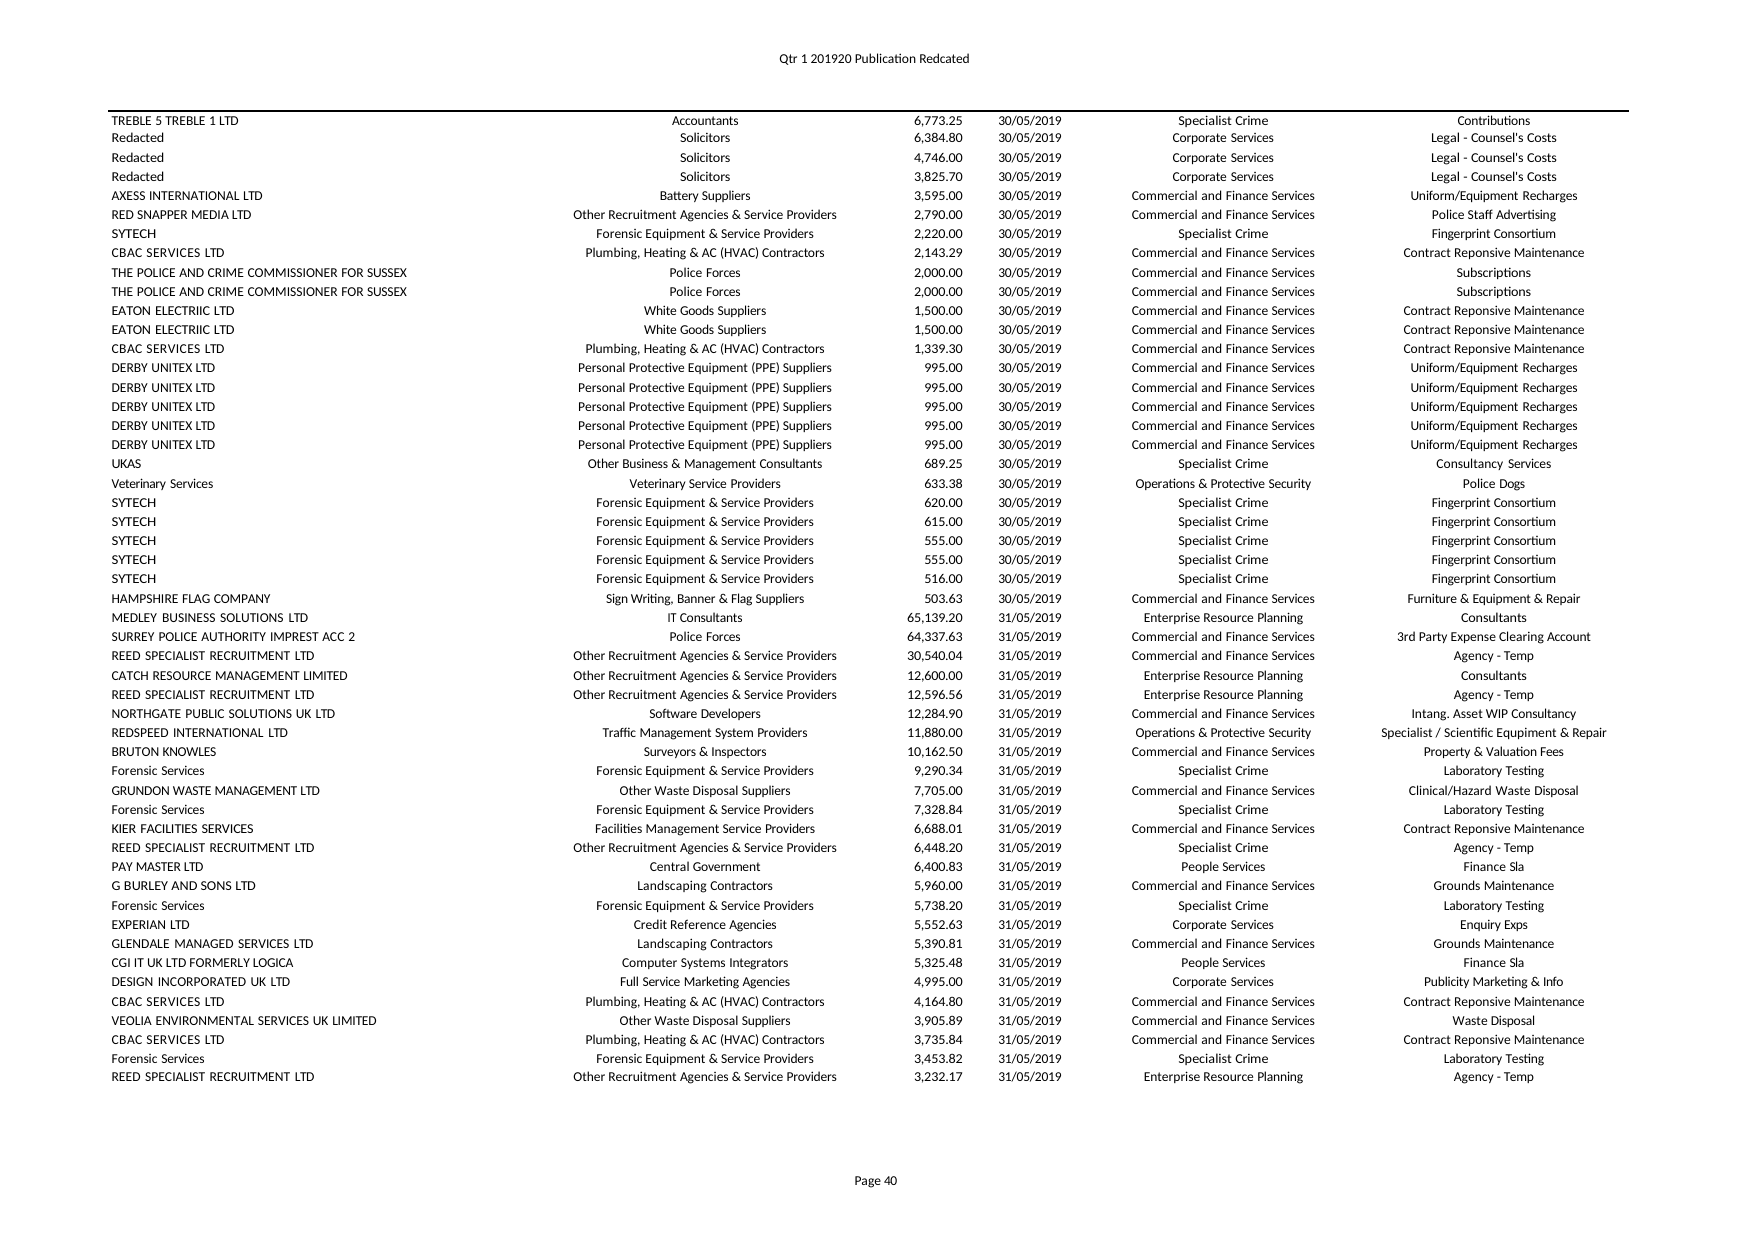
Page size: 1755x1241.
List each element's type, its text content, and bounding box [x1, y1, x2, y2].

table_cell SYTECH [108, 513, 547, 532]
table_cell Solicitors [548, 168, 860, 187]
table_cell 689.25 [860, 455, 969, 474]
table_cell Corporate Services [1088, 148, 1359, 167]
table_cell Commercial and Finance Services [1088, 359, 1359, 378]
table_cell DERBY UNITEX LTD [108, 378, 547, 397]
table_cell 30/05/2019 [969, 302, 1088, 321]
table_cell Commercial and Finance Services [1088, 321, 1359, 340]
table_cell Personal Protective Equipment (PPE) Suppliers [548, 417, 860, 436]
table_cell Legal - Counsel's Costs [1359, 168, 1629, 187]
table_cell 9,290.34 [860, 762, 969, 781]
table_cell 30/05/2019 [969, 398, 1088, 417]
table_cell Contract Reponsive Maintenance [1359, 321, 1629, 340]
table_cell Specialist Crime [1088, 551, 1359, 570]
table_cell 995.00 [860, 359, 969, 378]
table_cell Agency - Temp [1359, 647, 1629, 666]
table_cell 3rd Party Expense Clearing Account [1359, 628, 1629, 647]
table_cell Laboratory Testing [1359, 800, 1629, 819]
table_cell 4,746.00 [860, 148, 969, 167]
table_cell Consultancy Services [1359, 455, 1629, 474]
table_cell Laboratory Testing [1359, 1050, 1629, 1069]
table_cell SYTECH [108, 494, 547, 513]
table_cell Redacted [108, 129, 547, 148]
table_cell 633.38 [860, 474, 969, 493]
table_cell 30/05/2019 [969, 321, 1088, 340]
table_cell Credit Reference Agencies [548, 915, 860, 934]
table_cell 7,705.00 [860, 781, 969, 800]
table_cell Traffic Management System Providers [548, 724, 860, 743]
table_cell Surveyors & Inspectors [548, 743, 860, 762]
table_cell Contract Reponsive Maintenance [1359, 302, 1629, 321]
table_cell Forensic Services [108, 896, 547, 915]
table_cell REED SPECIALIST RECRUITMENT LTD [108, 685, 547, 704]
table_cell 12,600.00 [860, 666, 969, 685]
table_cell Legal - Counsel's Costs [1359, 129, 1629, 148]
table_cell 31/05/2019 [969, 1050, 1088, 1069]
table_cell Subscriptions [1359, 263, 1629, 282]
table_cell THE POLICE AND CRIME COMMISSIONER FOR SUSSEX [108, 283, 547, 302]
table_cell Forensic Equipment & Service Providers [548, 570, 860, 589]
table_cell Specialist Crime [1088, 455, 1359, 474]
table_cell 31/05/2019 [969, 1011, 1088, 1031]
table_cell 2,000.00 [860, 283, 969, 302]
table_cell Police Dogs [1359, 474, 1629, 493]
table_cell 31/05/2019 [969, 1031, 1088, 1050]
table_cell Plumbing, Heating & AC (HVAC) Contractors [548, 244, 860, 263]
table_cell 3,453.82 [860, 1050, 969, 1069]
table_cell Other Waste Disposal Suppliers [548, 1011, 860, 1031]
table_cell Intang. Asset WIP Consultancy [1359, 705, 1629, 724]
table_cell Commercial and Finance Services [1088, 398, 1359, 417]
table_cell Other Recruitment Agencies & Service Providers [548, 685, 860, 704]
table_cell Specialist Crime [1088, 800, 1359, 819]
table_cell 5,960.00 [860, 877, 969, 896]
table_cell Uniform/Equipment Recharges [1359, 378, 1629, 397]
table_cell Software Developers [548, 705, 860, 724]
table_cell Commercial and Finance Services [1088, 378, 1359, 397]
table_cell 5,390.81 [860, 935, 969, 954]
table_cell 30/05/2019 [969, 244, 1088, 263]
table_cell TREBLE 5 TREBLE 1 LTD [108, 112, 547, 129]
table_cell Redacted [108, 168, 547, 187]
table_cell 4,995.00 [860, 973, 969, 992]
table_cell Central Government [548, 858, 860, 877]
table_cell 555.00 [860, 532, 969, 551]
table_cell REDSPEED INTERNATIONAL LTD [108, 724, 547, 743]
table_cell Commercial and Finance Services [1088, 935, 1359, 954]
table_cell Police Staff Advertising [1359, 206, 1629, 225]
table_cell NORTHGATE PUBLIC SOLUTIONS UK LTD [108, 705, 547, 724]
table_cell Property & Valuation Fees [1359, 743, 1629, 762]
table_cell 30/05/2019 [969, 570, 1088, 589]
table_cell Corporate Services [1088, 129, 1359, 148]
table_cell 31/05/2019 [969, 896, 1088, 915]
table_cell Uniform/Equipment Recharges [1359, 398, 1629, 417]
table_cell REED SPECIALIST RECRUITMENT LTD [108, 1069, 547, 1087]
table_cell AXESS INTERNATIONAL LTD [108, 187, 547, 206]
table_cell CBAC SERVICES LTD [108, 992, 547, 1011]
table_cell Grounds Maintenance [1359, 935, 1629, 954]
table_cell Other Recruitment Agencies & Service Providers [548, 1069, 860, 1087]
table_cell 12,284.90 [860, 705, 969, 724]
table_cell MEDLEY BUSINESS SOLUTIONS LTD [108, 609, 547, 628]
table_cell Fingerprint Consortium [1359, 494, 1629, 513]
table_cell Sign Writing, Banner & Flag Suppliers [548, 589, 860, 608]
table_cell DERBY UNITEX LTD [108, 398, 547, 417]
table_cell 31/05/2019 [969, 915, 1088, 934]
table_cell G BURLEY AND SONS LTD [108, 877, 547, 896]
table_cell SYTECH [108, 570, 547, 589]
table_cell Forensic Equipment & Service Providers [548, 800, 860, 819]
table_cell SYTECH [108, 532, 547, 551]
table_cell Other Recruitment Agencies & Service Providers [548, 666, 860, 685]
table_cell 2,790.00 [860, 206, 969, 225]
table_cell Agency - Temp [1359, 839, 1629, 858]
table_cell 30/05/2019 [969, 494, 1088, 513]
table_cell 10,162.50 [860, 743, 969, 762]
table_cell 31/05/2019 [969, 935, 1088, 954]
table_cell 31/05/2019 [969, 781, 1088, 800]
table_cell 5,552.63 [860, 915, 969, 934]
table_cell Uniform/Equipment Recharges [1359, 417, 1629, 436]
table_cell Other Recruitment Agencies & Service Providers [548, 647, 860, 666]
table_cell 2,220.00 [860, 225, 969, 244]
table_cell Other Recruitment Agencies & Service Providers [548, 206, 860, 225]
table_cell THE POLICE AND CRIME COMMISSIONER FOR SUSSEX [108, 263, 547, 282]
table_cell 30/05/2019 [969, 589, 1088, 608]
table_cell White Goods Suppliers [548, 302, 860, 321]
table_cell 31/05/2019 [969, 609, 1088, 628]
table_cell 30/05/2019 [969, 187, 1088, 206]
table_cell RED SNAPPER MEDIA LTD [108, 206, 547, 225]
table_cell Specialist Crime [1088, 570, 1359, 589]
table_cell Consultants [1359, 666, 1629, 685]
table_cell Plumbing, Heating & AC (HVAC) Contractors [548, 992, 860, 1011]
table_cell Specialist Crime [1088, 225, 1359, 244]
table_cell Forensic Equipment & Service Providers [548, 551, 860, 570]
table_cell 30/05/2019 [969, 283, 1088, 302]
table_cell 995.00 [860, 378, 969, 397]
table_cell 995.00 [860, 398, 969, 417]
table_cell Contract Reponsive Maintenance [1359, 244, 1629, 263]
table_cell 31/05/2019 [969, 973, 1088, 992]
table_cell Corporate Services [1088, 168, 1359, 187]
table_cell Enquiry Exps [1359, 915, 1629, 934]
table_cell 3,905.89 [860, 1011, 969, 1031]
table_cell Forensic Equipment & Service Providers [548, 225, 860, 244]
table_cell Finance Sla [1359, 954, 1629, 973]
table_cell 620.00 [860, 494, 969, 513]
table_cell 30/05/2019 [969, 263, 1088, 282]
table_cell 30/05/2019 [969, 378, 1088, 397]
table_cell 30/05/2019 [969, 112, 1088, 129]
table_cell Commercial and Finance Services [1088, 743, 1359, 762]
table_cell Finance Sla [1359, 858, 1629, 877]
table_cell Redacted [108, 148, 547, 167]
table_cell 5,325.48 [860, 954, 969, 973]
table_cell Commercial and Finance Services [1088, 436, 1359, 455]
table_cell People Services [1088, 954, 1359, 973]
table_cell 31/05/2019 [969, 647, 1088, 666]
table_cell 30/05/2019 [969, 455, 1088, 474]
table_cell Solicitors [548, 148, 860, 167]
table_cell Specialist Crime [1088, 112, 1359, 129]
table_cell Commercial and Finance Services [1088, 1011, 1359, 1031]
table_cell 3,735.84 [860, 1031, 969, 1050]
table_cell Commercial and Finance Services [1088, 877, 1359, 896]
table_cell Facilities Management Service Providers [548, 820, 860, 839]
table_cell Specialist Crime [1088, 762, 1359, 781]
table_cell Commercial and Finance Services [1088, 302, 1359, 321]
table_cell 1,339.30 [860, 340, 969, 359]
table_cell 31/05/2019 [969, 666, 1088, 685]
table_cell 11,880.00 [860, 724, 969, 743]
table_cell BRUTON KNOWLES [108, 743, 547, 762]
table_cell Agency - Temp [1359, 1069, 1629, 1087]
table_cell DERBY UNITEX LTD [108, 359, 547, 378]
table_cell Enterprise Resource Planning [1088, 666, 1359, 685]
table_cell Solicitors [548, 129, 860, 148]
table_cell Accountants [548, 112, 860, 129]
table_cell DERBY UNITEX LTD [108, 417, 547, 436]
table_cell UKAS [108, 455, 547, 474]
table_cell PAY MASTER LTD [108, 858, 547, 877]
table_cell 1,500.00 [860, 302, 969, 321]
table_cell Forensic Equipment & Service Providers [548, 494, 860, 513]
table_cell 6,400.83 [860, 858, 969, 877]
table_cell 2,000.00 [860, 263, 969, 282]
table_cell 1,500.00 [860, 321, 969, 340]
table_cell Full Service Marketing Agencies [548, 973, 860, 992]
table_cell Plumbing, Heating & AC (HVAC) Contractors [548, 1031, 860, 1050]
table_cell Personal Protective Equipment (PPE) Suppliers [548, 359, 860, 378]
table_cell EXPERIAN LTD [108, 915, 547, 934]
table_cell Commercial and Finance Services [1088, 283, 1359, 302]
table_cell GRUNDON WASTE MANAGEMENT LTD [108, 781, 547, 800]
table_cell 31/05/2019 [969, 800, 1088, 819]
table_cell 65,139.20 [860, 609, 969, 628]
table_cell 30/05/2019 [969, 474, 1088, 493]
table_cell Specialist Crime [1088, 839, 1359, 858]
table_cell 30/05/2019 [969, 340, 1088, 359]
table_cell 5,738.20 [860, 896, 969, 915]
table_cell Commercial and Finance Services [1088, 1031, 1359, 1050]
table_cell Commercial and Finance Services [1088, 340, 1359, 359]
table_cell Enterprise Resource Planning [1088, 609, 1359, 628]
table_cell Enterprise Resource Planning [1088, 685, 1359, 704]
table_cell 30/05/2019 [969, 359, 1088, 378]
table_cell 30/05/2019 [969, 417, 1088, 436]
table_cell Other Business & Management Consultants [548, 455, 860, 474]
table_cell Furniture & Equipment & Repair [1359, 589, 1629, 608]
table_cell Corporate Services [1088, 915, 1359, 934]
table_cell 30/05/2019 [969, 532, 1088, 551]
table_cell 30/05/2019 [969, 436, 1088, 455]
table_cell 12,596.56 [860, 685, 969, 704]
table_cell 6,773.25 [860, 112, 969, 129]
table_cell Commercial and Finance Services [1088, 992, 1359, 1011]
table_cell Personal Protective Equipment (PPE) Suppliers [548, 378, 860, 397]
table_cell Specialist Crime [1088, 513, 1359, 532]
table_cell Agency - Temp [1359, 685, 1629, 704]
table_cell Enterprise Resource Planning [1088, 1069, 1359, 1087]
table_cell 31/05/2019 [969, 877, 1088, 896]
table_cell People Services [1088, 858, 1359, 877]
table_cell 31/05/2019 [969, 954, 1088, 973]
table_cell Commercial and Finance Services [1088, 187, 1359, 206]
table_cell Fingerprint Consortium [1359, 513, 1629, 532]
table_cell CBAC SERVICES LTD [108, 1031, 547, 1050]
table_cell 30/05/2019 [969, 168, 1088, 187]
table_cell Operations & Protective Security [1088, 724, 1359, 743]
table_cell 3,825.70 [860, 168, 969, 187]
table_cell EATON ELECTRIIC LTD [108, 302, 547, 321]
table_cell Computer Systems Integrators [548, 954, 860, 973]
table_cell 31/05/2019 [969, 1069, 1088, 1087]
table_cell Police Forces [548, 628, 860, 647]
table_cell Contributions [1359, 112, 1629, 129]
table_cell Contract Reponsive Maintenance [1359, 820, 1629, 839]
table_cell Forensic Equipment & Service Providers [548, 532, 860, 551]
table_cell Plumbing, Heating & AC (HVAC) Contractors [548, 340, 860, 359]
table_cell EATON ELECTRIIC LTD [108, 321, 547, 340]
table_cell VEOLIA ENVIRONMENTAL SERVICES UK LIMITED [108, 1011, 547, 1031]
table_cell 31/05/2019 [969, 762, 1088, 781]
table_cell Contract Reponsive Maintenance [1359, 340, 1629, 359]
table_cell Commercial and Finance Services [1088, 628, 1359, 647]
table_cell Other Recruitment Agencies & Service Providers [548, 839, 860, 858]
table_cell Forensic Equipment & Service Providers [548, 762, 860, 781]
table_cell DESIGN INCORPORATED UK LTD [108, 973, 547, 992]
table_cell DERBY UNITEX LTD [108, 436, 547, 455]
table_cell Commercial and Finance Services [1088, 647, 1359, 666]
table_cell Uniform/Equipment Recharges [1359, 359, 1629, 378]
table_cell SURREY POLICE AUTHORITY IMPREST ACC 2 [108, 628, 547, 647]
table_cell Specialist Crime [1088, 494, 1359, 513]
table_cell 31/05/2019 [969, 839, 1088, 858]
table_cell 3,595.00 [860, 187, 969, 206]
table_cell Commercial and Finance Services [1088, 781, 1359, 800]
table_cell Fingerprint Consortium [1359, 532, 1629, 551]
table_cell Police Forces [548, 263, 860, 282]
table_cell Veterinary Service Providers [548, 474, 860, 493]
table_cell 6,384.80 [860, 129, 969, 148]
table_cell 30/05/2019 [969, 129, 1088, 148]
table_cell Specialist / Scientific Equpiment & Repair [1359, 724, 1629, 743]
table_cell 7,328.84 [860, 800, 969, 819]
table_cell Specialist Crime [1088, 896, 1359, 915]
table_cell 30/05/2019 [969, 148, 1088, 167]
table_cell Corporate Services [1088, 973, 1359, 992]
table_cell SYTECH [108, 551, 547, 570]
table_cell 615.00 [860, 513, 969, 532]
table_cell Clinical/Hazard Waste Disposal [1359, 781, 1629, 800]
table_cell 6,688.01 [860, 820, 969, 839]
table_cell Commercial and Finance Services [1088, 705, 1359, 724]
table_cell HAMPSHIRE FLAG COMPANY [108, 589, 547, 608]
table_cell 31/05/2019 [969, 858, 1088, 877]
table_cell 30/05/2019 [969, 513, 1088, 532]
table_cell Uniform/Equipment Recharges [1359, 436, 1629, 455]
table_cell Contract Reponsive Maintenance [1359, 992, 1629, 1011]
table_cell IT Consultants [548, 609, 860, 628]
table_cell Personal Protective Equipment (PPE) Suppliers [548, 398, 860, 417]
table_cell Veterinary Services [108, 474, 547, 493]
table_cell 4,164.80 [860, 992, 969, 1011]
table_cell 30/05/2019 [969, 551, 1088, 570]
table_cell CBAC SERVICES LTD [108, 340, 547, 359]
table_cell Fingerprint Consortium [1359, 551, 1629, 570]
table_cell 503.63 [860, 589, 969, 608]
table_cell 31/05/2019 [969, 992, 1088, 1011]
table_cell 30/05/2019 [969, 206, 1088, 225]
table_cell 31/05/2019 [969, 628, 1088, 647]
table_cell Subscriptions [1359, 283, 1629, 302]
table_cell Uniform/Equipment Recharges [1359, 187, 1629, 206]
table_cell 3,232.17 [860, 1069, 969, 1087]
table_cell CGI IT UK LTD FORMERLY LOGICA [108, 954, 547, 973]
table_cell Specialist Crime [1088, 532, 1359, 551]
table_cell CATCH RESOURCE MANAGEMENT LIMITED [108, 666, 547, 685]
table_cell Battery Suppliers [548, 187, 860, 206]
table_cell 555.00 [860, 551, 969, 570]
table_cell Waste Disposal [1359, 1011, 1629, 1031]
table_cell Laboratory Testing [1359, 762, 1629, 781]
table_cell KIER FACILITIES SERVICES [108, 820, 547, 839]
table_cell 31/05/2019 [969, 724, 1088, 743]
table_cell Forensic Equipment & Service Providers [548, 513, 860, 532]
table_cell Forensic Equipment & Service Providers [548, 1050, 860, 1069]
table_cell 2,143.29 [860, 244, 969, 263]
table_cell 31/05/2019 [969, 820, 1088, 839]
table_cell Commercial and Finance Services [1088, 417, 1359, 436]
table_cell 31/05/2019 [969, 705, 1088, 724]
table_cell White Goods Suppliers [548, 321, 860, 340]
table_cell Landscaping Contractors [548, 877, 860, 896]
table_cell 30/05/2019 [969, 225, 1088, 244]
table_cell Grounds Maintenance [1359, 877, 1629, 896]
table_cell GLENDALE MANAGED SERVICES LTD [108, 935, 547, 954]
table_cell 516.00 [860, 570, 969, 589]
table_cell Consultants [1359, 609, 1629, 628]
table_cell Contract Reponsive Maintenance [1359, 1031, 1629, 1050]
table_cell 995.00 [860, 436, 969, 455]
table_cell Operations & Protective Security [1088, 474, 1359, 493]
table_cell Commercial and Finance Services [1088, 589, 1359, 608]
table_cell REED SPECIALIST RECRUITMENT LTD [108, 647, 547, 666]
table_cell Fingerprint Consortium [1359, 225, 1629, 244]
table_cell Forensic Services [108, 800, 547, 819]
table_cell CBAC SERVICES LTD [108, 244, 547, 263]
table_cell 64,337.63 [860, 628, 969, 647]
table_cell 30,540.04 [860, 647, 969, 666]
table_cell Personal Protective Equipment (PPE) Suppliers [548, 436, 860, 455]
table_cell 6,448.20 [860, 839, 969, 858]
table_cell Forensic Equipment & Service Providers [548, 896, 860, 915]
table_cell 31/05/2019 [969, 743, 1088, 762]
table_cell Fingerprint Consortium [1359, 570, 1629, 589]
table_cell Forensic Services [108, 762, 547, 781]
table_cell Other Waste Disposal Suppliers [548, 781, 860, 800]
table_cell Publicity Marketing & Info [1359, 973, 1629, 992]
table_cell Landscaping Contractors [548, 935, 860, 954]
table_cell 31/05/2019 [969, 685, 1088, 704]
table_cell REED SPECIALIST RECRUITMENT LTD [108, 839, 547, 858]
table_cell Laboratory Testing [1359, 896, 1629, 915]
table_cell Forensic Services [108, 1050, 547, 1069]
table_cell Commercial and Finance Services [1088, 206, 1359, 225]
table_cell 995.00 [860, 417, 969, 436]
table_cell Commercial and Finance Services [1088, 820, 1359, 839]
table_cell SYTECH [108, 225, 547, 244]
table_cell Commercial and Finance Services [1088, 244, 1359, 263]
table_cell Specialist Crime [1088, 1050, 1359, 1069]
table_cell Legal - Counsel's Costs [1359, 148, 1629, 167]
table_cell Commercial and Finance Services [1088, 263, 1359, 282]
table_cell Police Forces [548, 283, 860, 302]
